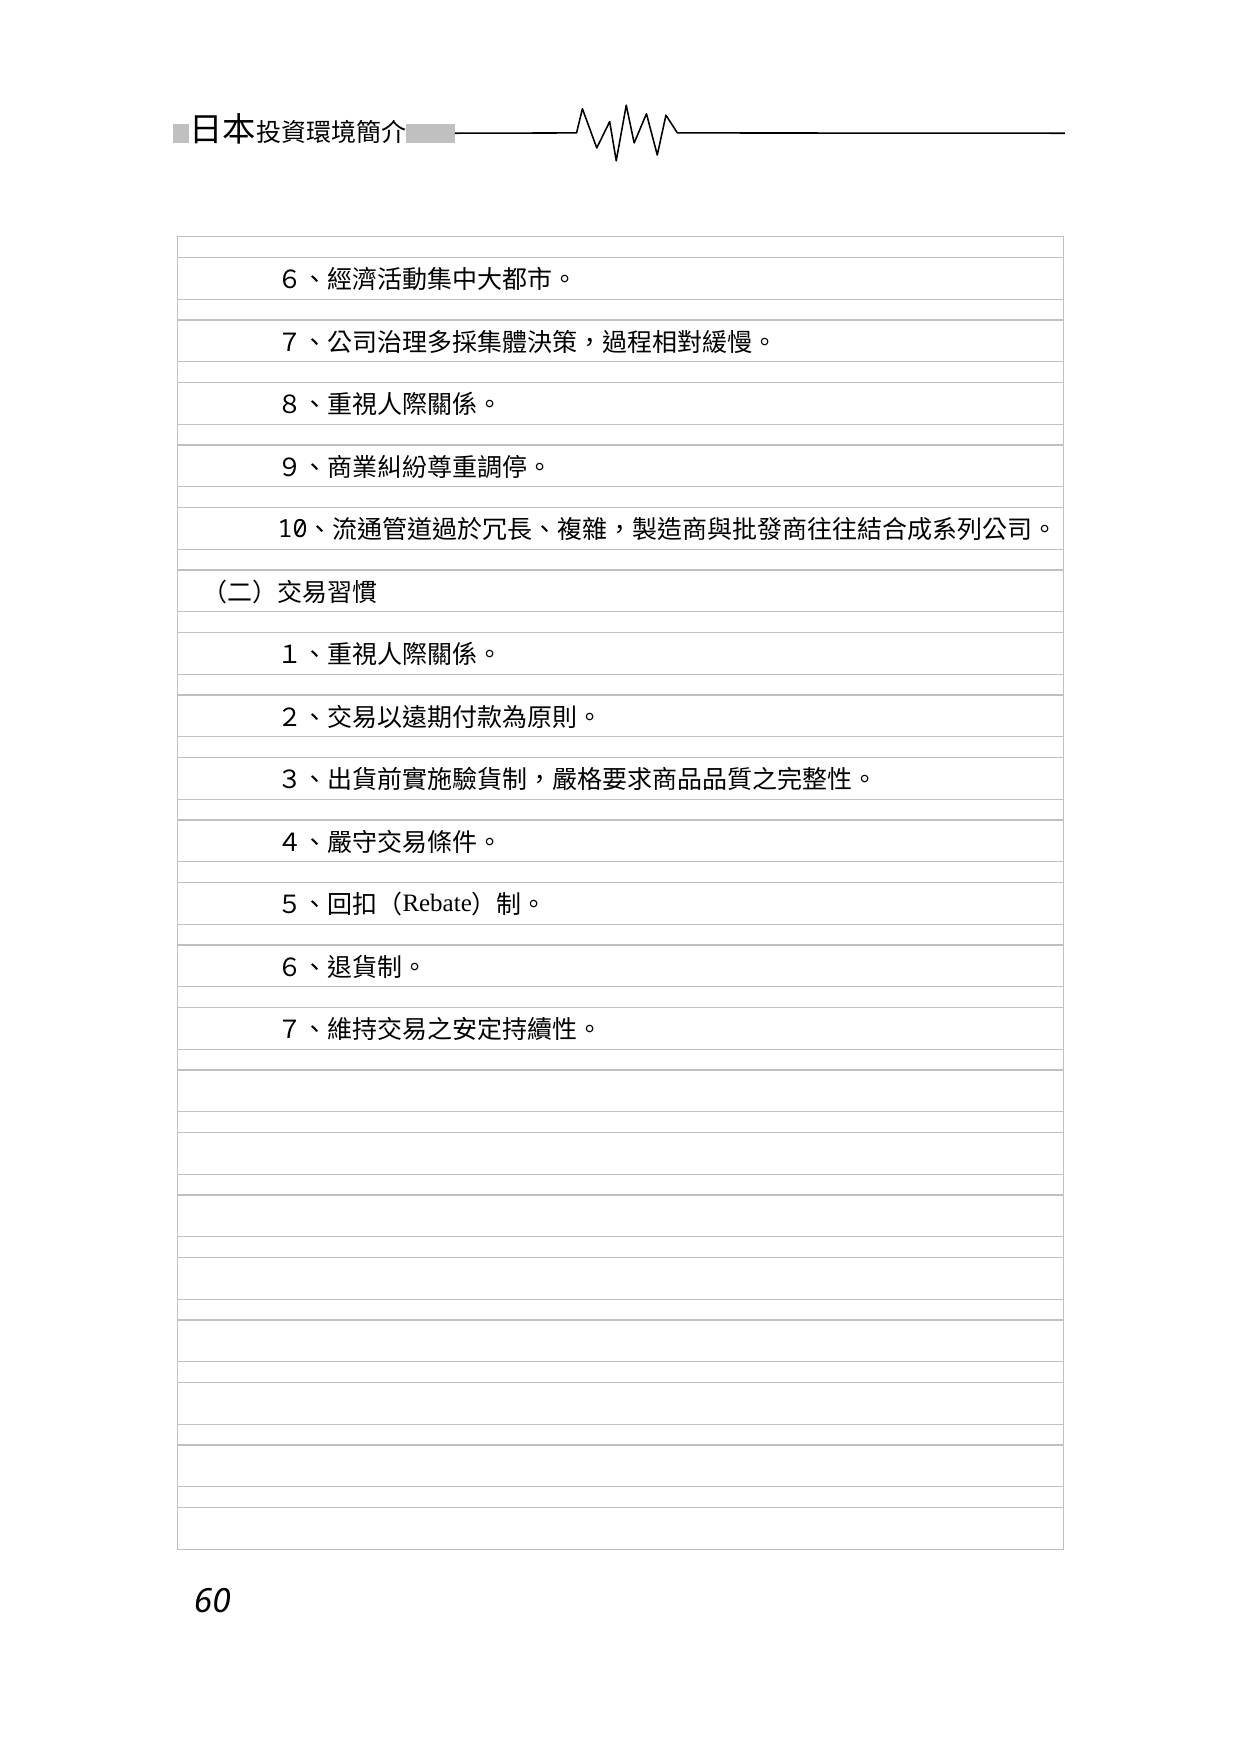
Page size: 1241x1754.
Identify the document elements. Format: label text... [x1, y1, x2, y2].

text [277, 300, 1063, 319]
text ７、公司治理多採集體決策，過程相對緩慢。 [277, 321, 1063, 361]
text １、重視人際關係。 [277, 633, 1063, 674]
text ３、出貨前實施驗貨制，嚴格要求商品品質之完整性。 [277, 758, 1063, 799]
text [277, 800, 1063, 819]
text 10、流通管道過於冗長、複雜，製造商與批發商往往結合成系列公司。 [277, 508, 1063, 549]
text ６、退貨制。 [277, 946, 1063, 986]
text ４、嚴守交易條件。 [277, 821, 1063, 861]
text ５、回扣（Rebate）制。 [277, 883, 1063, 924]
text [277, 612, 1063, 632]
text [277, 862, 1063, 882]
text [277, 987, 1063, 1007]
text ６、經濟活動集中大都市。 [277, 258, 1063, 299]
text [277, 737, 1063, 757]
text [277, 425, 1063, 444]
text ２、交易以遠期付款為原則。 [277, 696, 1063, 736]
text ９、商業糾紛尊重調停。 [277, 446, 1063, 486]
text [277, 237, 1063, 257]
text ８、重視人際關係。 [277, 383, 1063, 424]
text [277, 925, 1063, 944]
text ７、維持交易之安定持續性。 [277, 1008, 1063, 1049]
text [277, 362, 1063, 382]
text [277, 675, 1063, 694]
text [202, 550, 1063, 569]
text （二）交易習慣 [202, 571, 1063, 611]
text [277, 487, 1063, 507]
